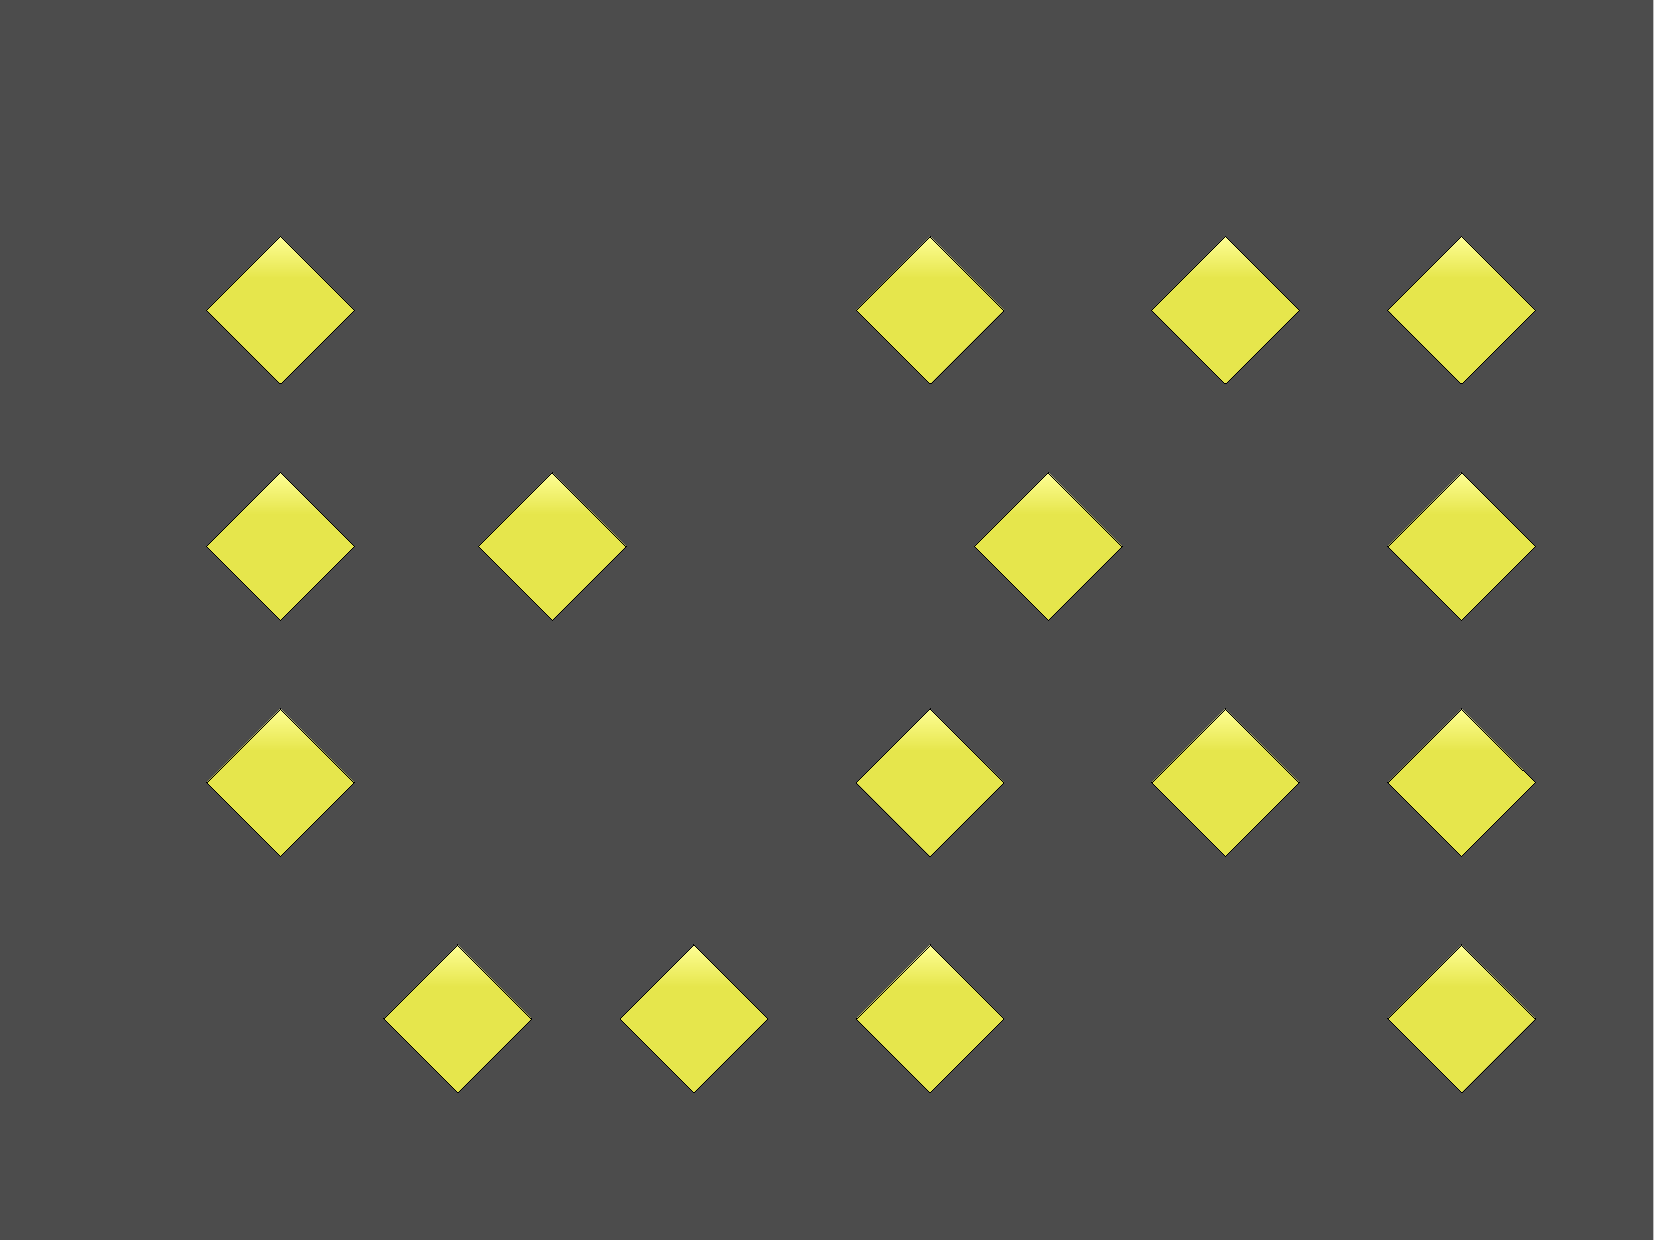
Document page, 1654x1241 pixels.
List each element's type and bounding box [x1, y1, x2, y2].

text_box [1151, 236, 1300, 384]
text_box [856, 944, 1004, 1093]
text_box [1387, 236, 1536, 384]
text_box [620, 944, 768, 1093]
text_box [206, 236, 355, 384]
text_box [1387, 708, 1536, 857]
text_box [1387, 944, 1536, 1093]
text_box [206, 708, 355, 857]
text_box [974, 472, 1123, 621]
text_box [856, 236, 1004, 384]
text_box [383, 944, 532, 1093]
text_box [1387, 472, 1536, 621]
text_box [478, 472, 627, 621]
text_box [1151, 708, 1300, 857]
text_box [856, 708, 1004, 857]
text_box [206, 472, 355, 621]
